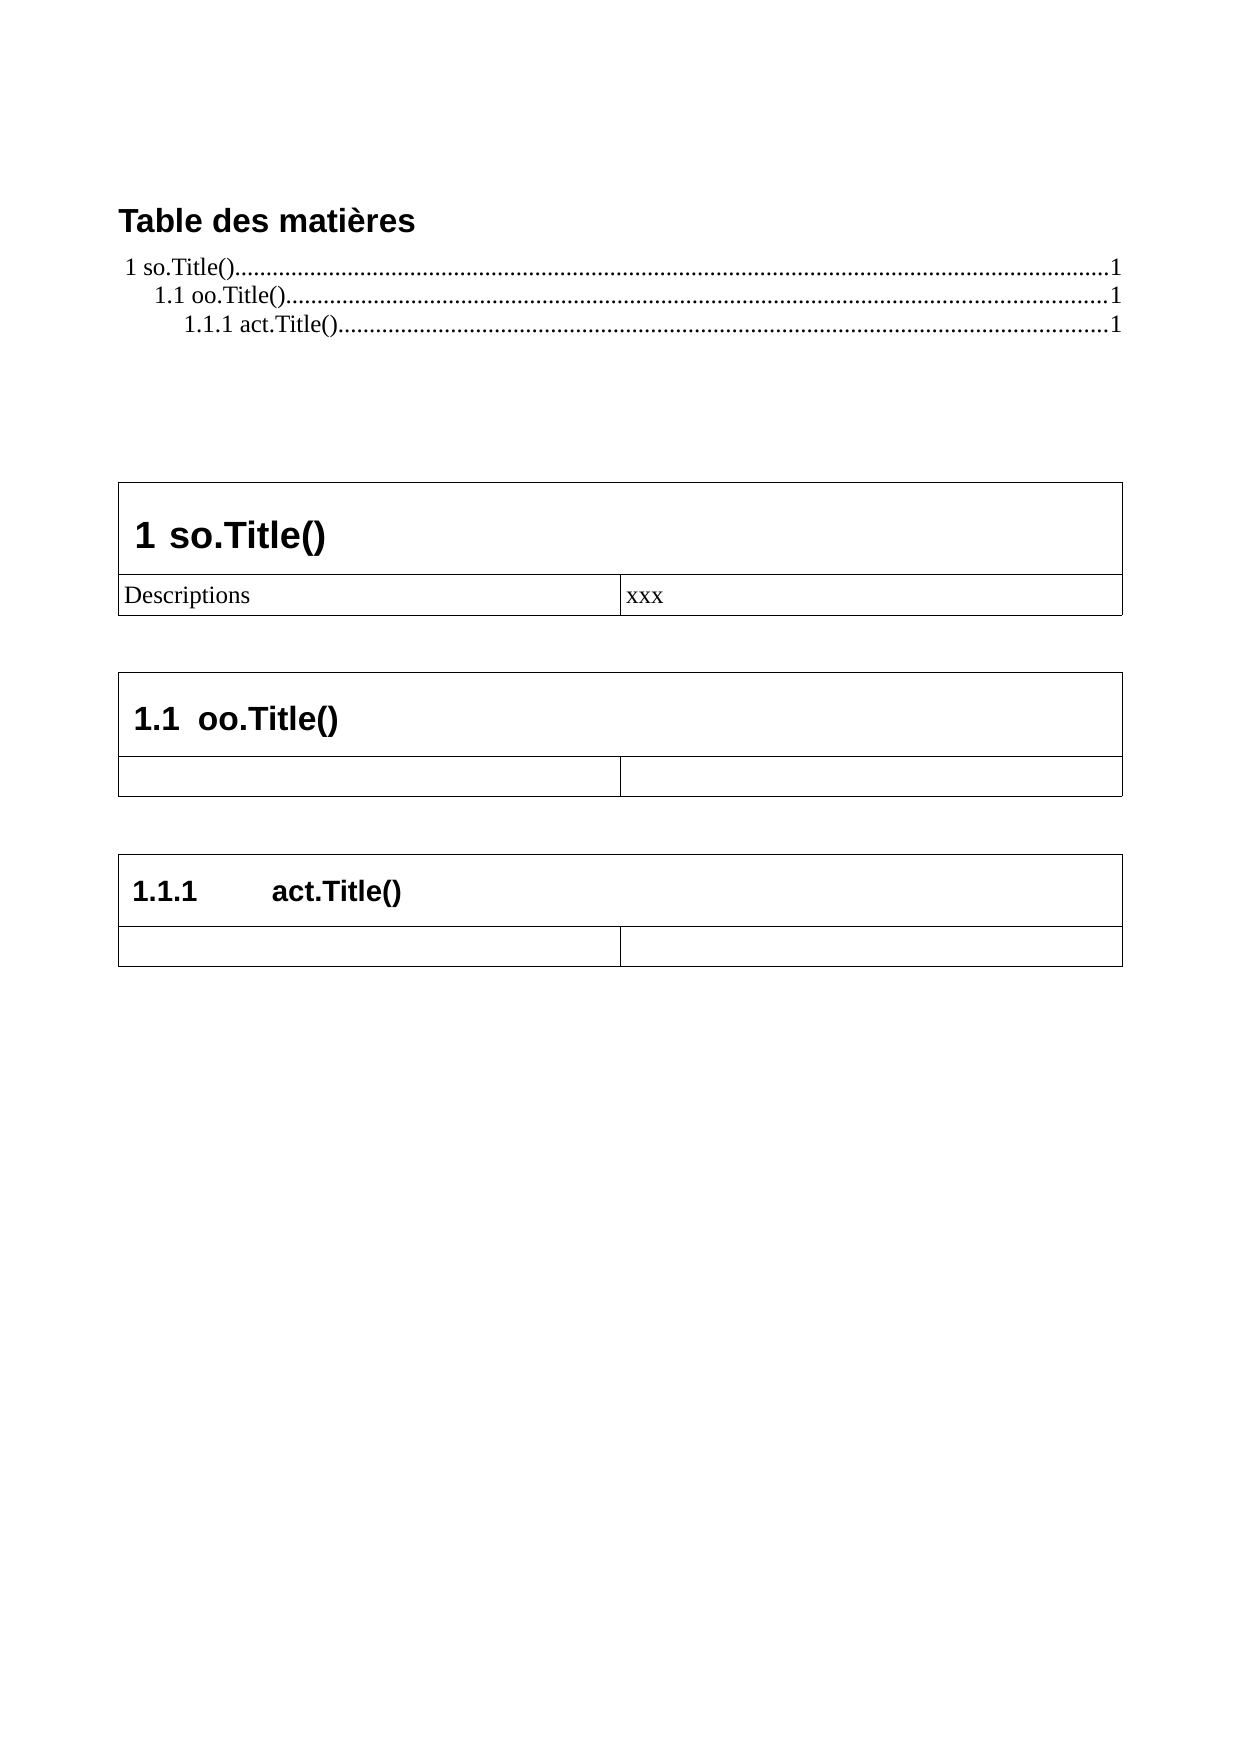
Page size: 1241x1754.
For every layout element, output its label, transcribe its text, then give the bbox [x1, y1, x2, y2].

table_cell [621, 757, 1122, 796]
table_cell xxx [621, 575, 1122, 614]
text 1.1 oo.Title() 1 [148, 280, 1122, 309]
text 1 so.Title() 1 [118, 252, 1122, 280]
table_cell [621, 927, 1122, 966]
table_header so.Title() [119, 483, 1122, 574]
subtitle Table des matières [118, 201, 1122, 239]
text 1.1.1 act.Title() 1 [177, 309, 1122, 338]
table_cell [119, 927, 620, 966]
table_cell [119, 757, 620, 796]
table_cell Descriptions [119, 575, 620, 614]
table_header oo.Title() [119, 673, 1122, 756]
table_header act.Title() [119, 855, 1122, 926]
